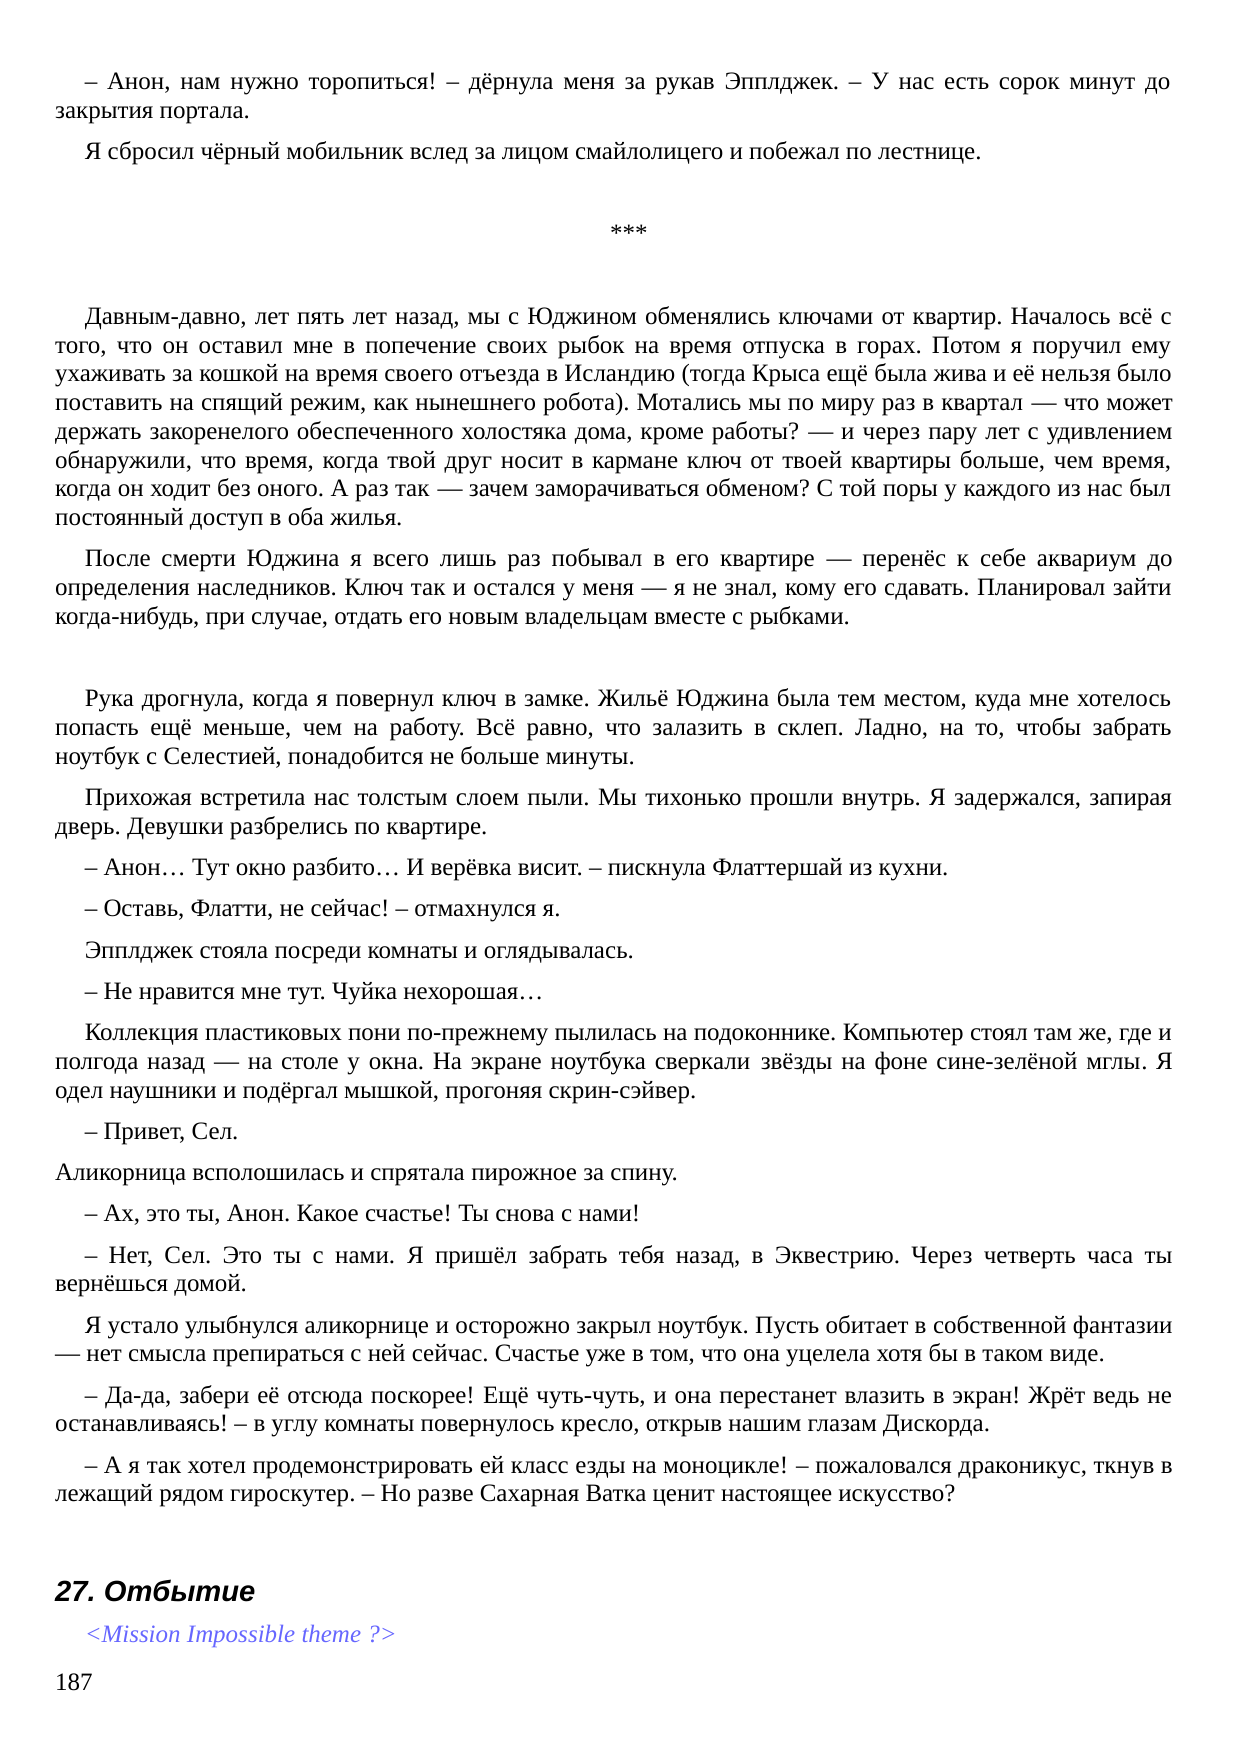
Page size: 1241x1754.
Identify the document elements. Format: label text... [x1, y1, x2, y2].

text Я устало улыбнулся аликорнице и осторожно закрыл ноутбук. Пусть обитает в собственной фантазии — нет смысла препираться с ней сейчас. Счастье уже в том, что она уцелела хотя бы в таком виде. [55, 1310, 1173, 1367]
text – Оставь, Флатти, не сейчас! – отмахнулся я. [55, 893, 1173, 922]
text Давным-давно, лет пять лет назад, мы с Юджином обменялись ключами от квартир. Началось всё с того, что он оставил мне в попечение своих рыбок на время отпуска в горах. Потом я поручил ему ухаживать за кошкой на время своего отъезда в Исландию (тогда Крыса ещё была жива и её нельзя было поставить на спящий режим, как нынешнего робота). Мотались мы по миру раз в квартал — что может держать закоренелого обеспеченного холостяка дома, кроме работы? — и через пару лет с удивлением обнаружили, что время, когда твой друг носит в кармане ключ от твоей квартиры больше, чем время, когда он ходит без оного. А раз так — зачем заморачиваться обменом? С той поры у каждого из нас был постоянный доступ в оба жилья. [55, 301, 1173, 531]
text – Анон, нам нужно торопиться! – дёрнула меня за рукав Эпплджек. – У нас есть сорок минут до закрытия портала. [55, 66, 1173, 123]
text Прихожая встретила нас толстым слоем пыли. Мы тихонько прошли внутрь. Я задержался, запирая дверь. Девушки разбрелись по квартире. [55, 782, 1173, 840]
text – Нет, Сел. Это ты с нами. Я пришёл забрать тебя назад, в Эквестрию. Через четверть часа ты вернёшься домой. [55, 1240, 1173, 1297]
text Рука дрогнула, когда я повернул ключ в замке. Жильё Юджина была тем местом, куда мне хотелось попасть ещё меньше, чем на работу. Всё равно, что залазить в склеп. Ладно, на то, чтобы забрать ноутбук с Селестией, понадобится не больше минуты. [55, 683, 1173, 770]
subtitle 27. Отбытие [55, 1573, 1173, 1607]
text <Mission Impossible theme ?> [55, 1619, 1173, 1648]
text – А я так хотел продемонстрировать ей класс езды на моноцикле! – пожаловался драконикус, ткнув в лежащий рядом гироскутер. – Но разве Сахарная Ватка ценит настоящее искусство? [55, 1450, 1173, 1507]
text – Привет, Сел. [55, 1116, 1173, 1145]
text После смерти Юджина я всего лишь раз побывал в его квартире — перенёс к себе аквариум до определения наследников. Ключ так и остался у меня — я не знал, кому его сдавать. Планировал зайти когда-нибудь, при случае, отдать его новым владельцам вместе с рыбками. [55, 543, 1173, 630]
text – Да-да, забери её отсюда поскорее! Ещё чуть-чуть, и она перестанет влазить в экран! Жрёт ведь не останавливаясь! – в углу комнаты повернулось кресло, открыв нашим глазам Дискорда. [55, 1380, 1173, 1437]
text – Анон… Тут окно разбито… И верёвка висит. – пискнула Флаттершай из кухни. [55, 852, 1173, 881]
text – Ах, это ты, Анон. Какое счастье! Ты снова с нами! [55, 1198, 1173, 1227]
text Коллекция пластиковых пони по-прежнему пылилась на подоконнике. Компьютер стоял там же, где и полгода назад — на столе у окна. На экране ноутбука сверкали звёзды на фоне сине-зелёной мглы. Я одел наушники и подёргал мышкой, прогоняя скрин-сэйвер. [55, 1017, 1173, 1103]
text Эпплджек стояла посреди комнаты и оглядывалась. [55, 935, 1173, 963]
text Аликорница всполошилась и спрятала пирожное за спину. [55, 1157, 1173, 1186]
text *** [55, 218, 1173, 247]
text Я сбросил чёрный мобильник вслед за лицом смайлолицего и побежал по лестнице. [55, 136, 1173, 165]
text – Не нравится мне тут. Чуйка нехорошая… [55, 976, 1173, 1005]
